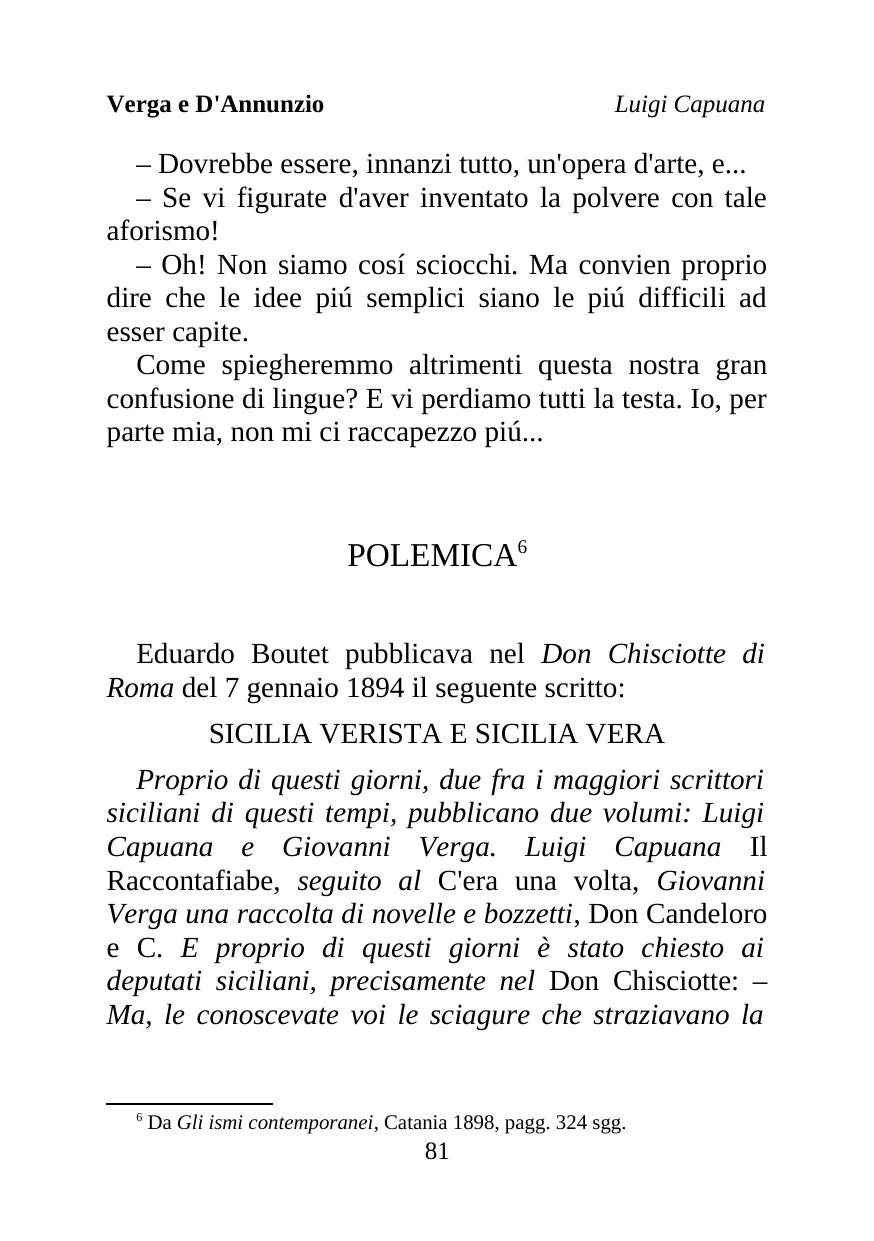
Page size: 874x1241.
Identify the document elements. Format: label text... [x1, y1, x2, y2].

text – Oh! Non siamo cosí sciocchi. Ma convien proprio dire che le idee piú semplici siano le piú difficili ad esser capite. [106, 247, 768, 347]
text Da Gli ismi contemporanei, Catania 1898, pagg. 324 sgg. [106, 1110, 768, 1134]
text Eduardo Boutet pubblicava nel Don Chisciotte di Roma del 7 gennaio 1894 il seguente scritto: [106, 636, 768, 703]
text Come spiegheremmo altrimenti questa nostra gran confusione di lingue? E vi perdiamo tutti la testa. Io, per parte mia, non mi ci raccapezzo piú... [106, 347, 768, 448]
text SICILIA VERISTA E SICILIA VERA [106, 716, 768, 749]
text – Se vi figurate d'aver inventato la polvere con tale aforismo! [106, 180, 768, 247]
text – Dovrebbe essere, innanzi tutto, un'opera d'arte, e... [106, 146, 768, 180]
text Proprio di questi giorni, due fra i maggiori scrittori siciliani di questi tempi, pubblicano due volumi: Luigi Capuana e Giovanni Verga. Luigi Capuana Il Raccontafiabe, seguito al C'era una volta, Giovanni Verga una raccolta di novelle e bozzetti, Don Candeloro e C. E proprio di questi giorni è stato chiesto ai deputati siciliani, precisamente nel Don Chisciotte: – Ma, le conoscevate voi le sciagure che straziavano la [106, 762, 768, 1030]
subtitle POLEMICA [106, 536, 768, 574]
